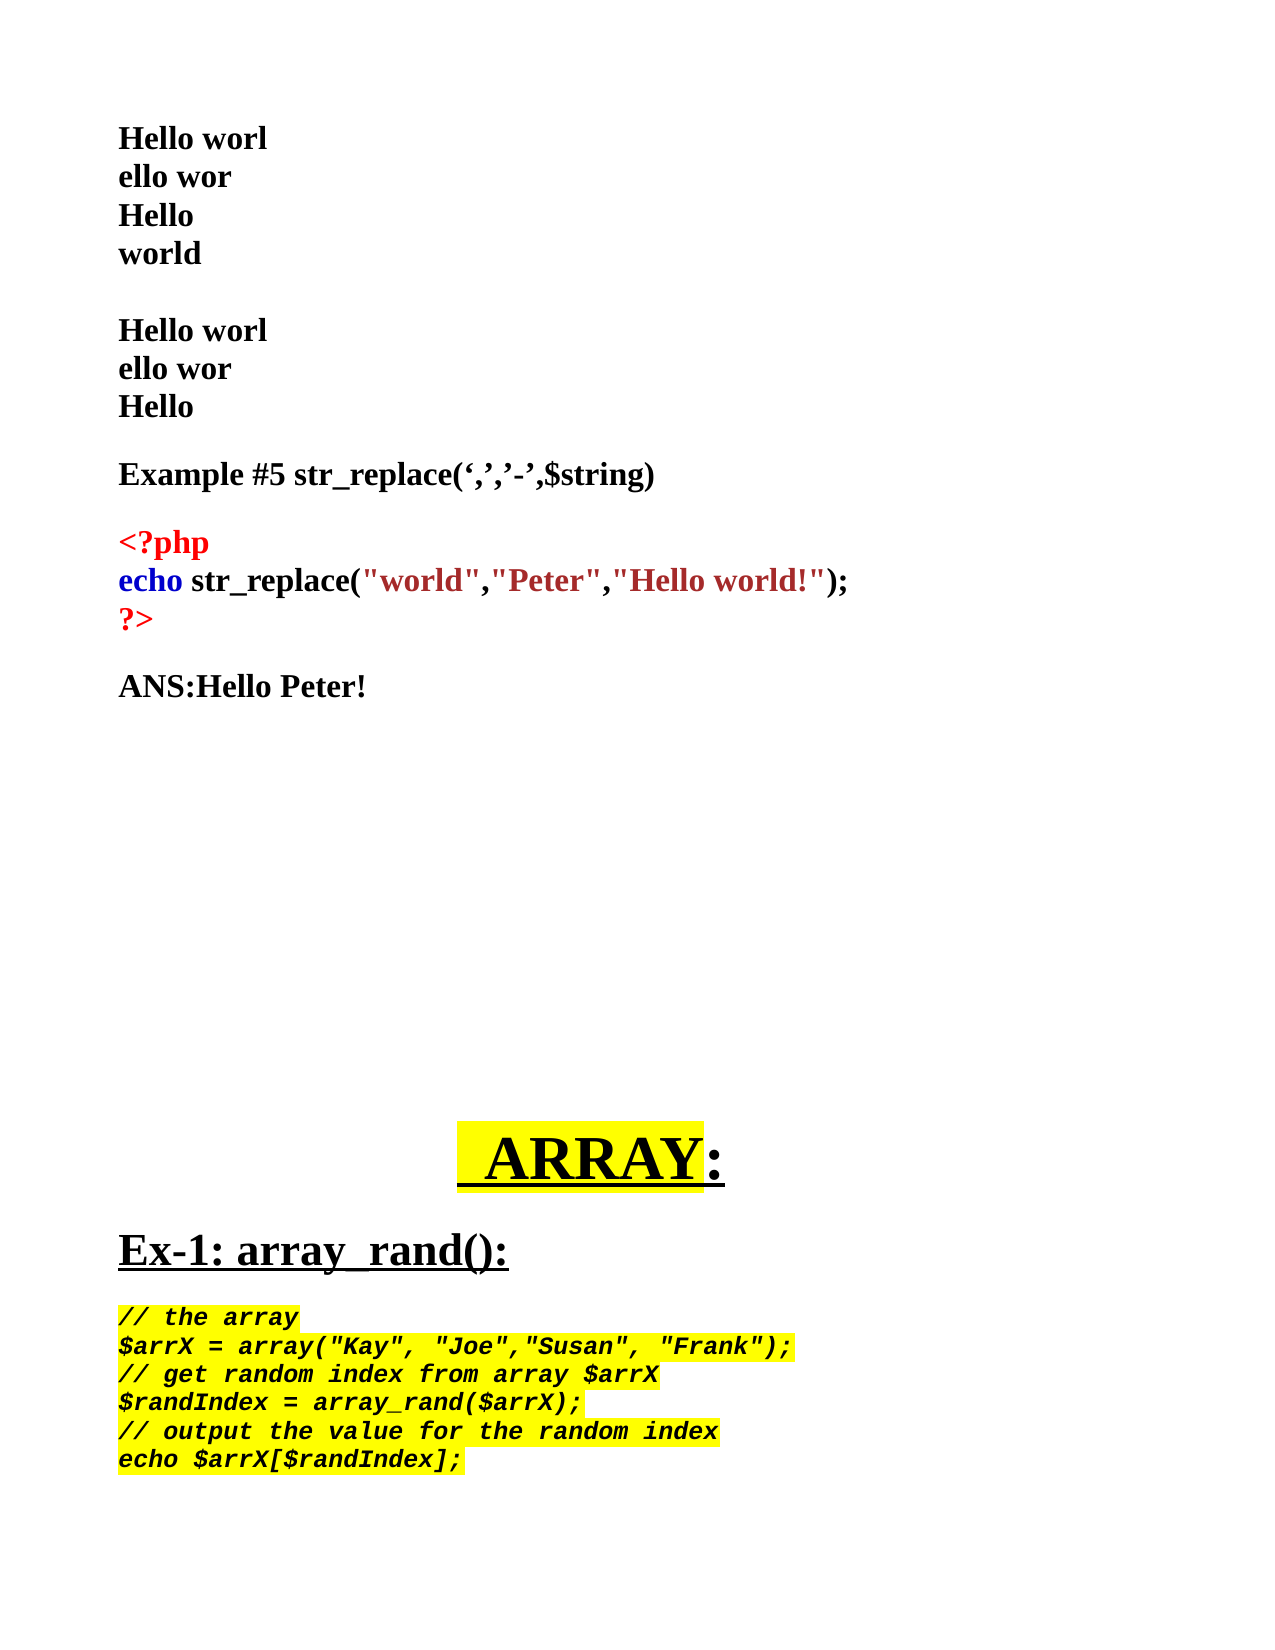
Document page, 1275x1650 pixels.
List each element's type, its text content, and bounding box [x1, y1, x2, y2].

text <?php echo str_replace("world","Peter","Hello world!"); ?> [118, 522, 1157, 637]
text $randIndex = array_rand($arrX); [118, 1390, 1157, 1418]
text // get random index from array $arrX [118, 1362, 1157, 1390]
text echo $arrX[$randIndex]; [118, 1447, 1157, 1475]
text Ex-1: array_rand(): [118, 1223, 1157, 1276]
text Hello worl ello wor Hello world Hello worl ello wor Hello [118, 118, 1157, 425]
text $arrX = array("Kay", "Joe","Susan", "Frank"); [118, 1333, 1157, 1362]
text // output the value for the random index [118, 1418, 1157, 1447]
text ANS:Hello Peter! [118, 667, 1157, 705]
text // the array [118, 1305, 1157, 1333]
text Example #5 str_replace(‘,’,’-’,$string) [118, 454, 1157, 493]
text ARRAY: [118, 1121, 1157, 1193]
